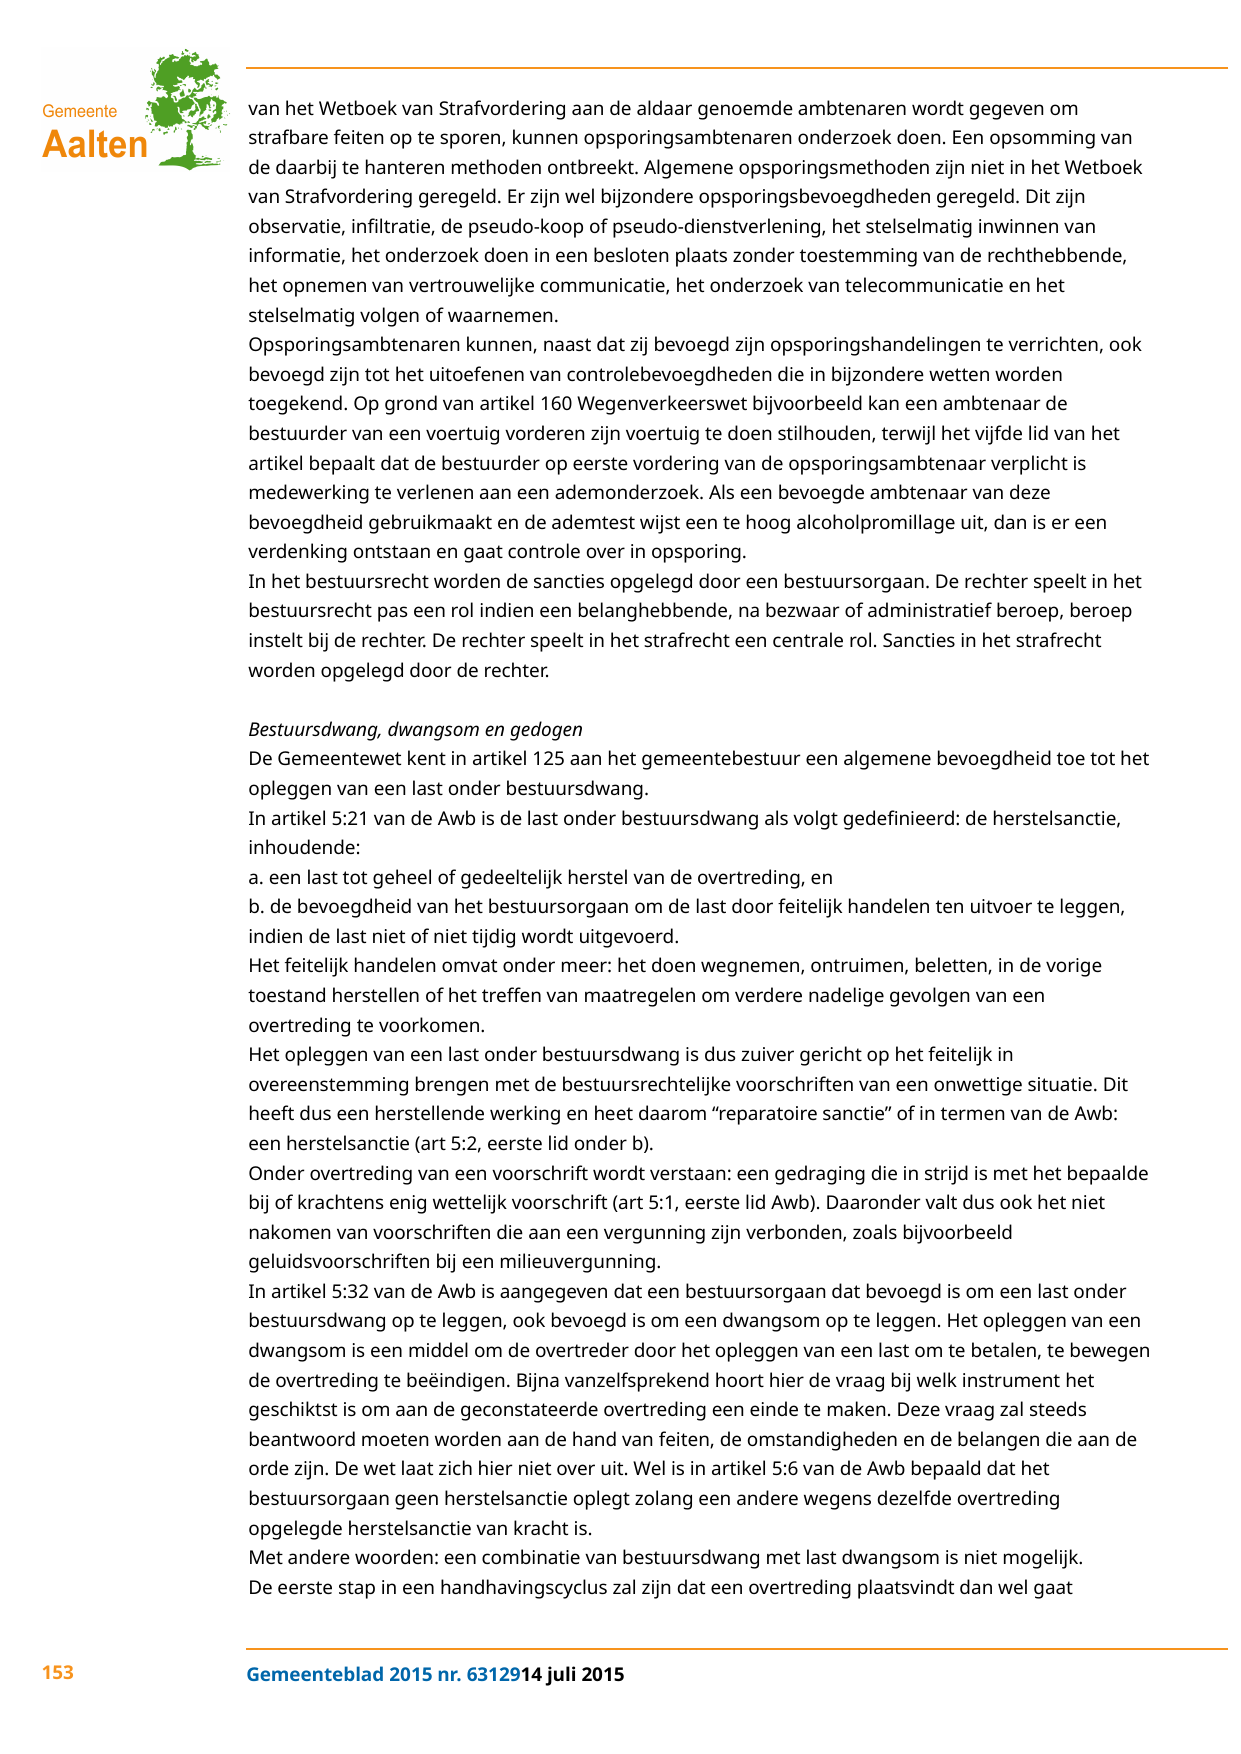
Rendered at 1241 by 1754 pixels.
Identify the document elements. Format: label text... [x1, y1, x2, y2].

text a. een last tot geheel of gedeeltelijk herstel van de overtreding, en [248, 864, 1152, 890]
picture [41, 47, 231, 172]
text Met andere woorden: een combinatie van bestuursdwang met last dwangsom is niet mogelijk. [248, 1544, 1152, 1570]
text Het opleggen van een last onder bestuursdwang is dus zuiver gericht op het feitelijk in overeenstemming brengen met de bestuursrechtelijke voorschriften van een onwettige situatie. Dit heeft dus een herstellende werking en heet daarom “reparatoire sanctie” of in termen van de Awb: een herstelsanctie (art 5:2, eerste lid onder b). [248, 1041, 1152, 1156]
text In het bestuursrecht worden de sancties opgelegd door een bestuursorgaan. De rechter speelt in het bestuursrecht pas een rol indien een belanghebbende, na bezwaar of administratief beroep, beroep instelt bij de rechter. De rechter speelt in het strafrecht een centrale rol. Sancties in het strafrecht worden opgelegd door de rechter. [248, 568, 1152, 683]
text Opsporingsambtenaren kunnen, naast dat zij bevoegd zijn opsporingshandelingen te verrichten, ook bevoegd zijn tot het uitoefenen van controlebevoegdheden die in bijzondere wetten worden toegekend. Op grond van artikel 160 Wegenverkeerswet bijvoorbeeld kan een ambtenaar de bestuurder van een voertuig vorderen zijn voertuig te doen stilhouden, terwijl het vijfde lid van het artikel bepaalt dat de bestuurder op eerste vordering van de opsporingsambtenaar verplicht is medewerking te verlenen aan een ademonderzoek. Als een bevoegde ambtenaar van deze bevoegdheid gebruikmaakt en de ademtest wijst een te hoog alcoholpromillage uit, dan is er een verdenking ontstaan en gaat controle over in opsporing. [248, 331, 1152, 564]
text De eerste stap in een handhavingscyclus zal zijn dat een overtreding plaatsvindt dan wel gaat [248, 1574, 1152, 1600]
text In artikel 5:32 van de Awb is aangegeven dat een bestuursorgaan dat bevoegd is om een last onder bestuursdwang op te leggen, ook bevoegd is om een dwangsom op te leggen. Het opleggen van een dwangsom is een middel om de overtreder door het opleggen van een last om te betalen, te bewegen de overtreding te beëindigen. Bijna vanzelfsprekend hoort hier de vraag bij welk instrument het geschiktst is om aan de geconstateerde overtreding een einde te maken. Deze vraag zal steeds beantwoord moeten worden aan de hand van feiten, de omstandigheden en de belangen die aan de orde zijn. De wet laat zich hier niet over uit. Wel is in artikel 5:6 van de Awb bepaald dat het bestuursorgaan geen herstelsanctie oplegt zolang een andere wegens dezelfde overtreding opgelegde herstelsanctie van kracht is. [248, 1278, 1152, 1541]
text Onder overtreding van een voorschrift wordt verstaan: een gedraging die in strijd is met het bepaalde bij of krachtens enig wettelijk voorschrift (art 5:1, eerste lid Awb). Daaronder valt dus ook het niet nakomen van voorschriften die aan een vergunning zijn verbonden, zoals bijvoorbeeld geluidsvoorschriften bij een milieuvergunning. [248, 1160, 1152, 1274]
text van het Wetboek van Strafvordering aan de aldaar genoemde ambtenaren wordt gegeven om strafbare feiten op te sporen, kunnen opsporingsambtenaren onderzoek doen. Een opsomming van de daarbij te hanteren methoden ontbreekt. Algemene opsporingsmethoden zijn niet in het Wetboek van Strafvordering geregeld. Er zijn wel bijzondere opsporingsbevoegdheden geregeld. Dit zijn observatie, infiltratie, de pseudo-koop of pseudo-dienstverlening, het stelselmatig inwinnen van informatie, het onderzoek doen in een besloten plaats zonder toestemming van de rechthebbende, het opnemen van vertrouwelijke communicatie, het onderzoek van telecommunicatie en het stelselmatig volgen of waarnemen. [248, 95, 1152, 328]
text Het feitelijk handelen omvat onder meer: het doen wegnemen, ontruimen, beletten, in de vorige toestand herstellen of het treffen van maatregelen om verdere nadelige gevolgen van een overtreding te voorkomen. [248, 953, 1152, 1038]
text De Gemeentewet kent in artikel 125 aan het gemeentebestuur een algemene bevoegdheid toe tot het opleggen van een last onder bestuursdwang. [248, 746, 1152, 801]
text b. de bevoegdheid van het bestuursorgaan om de last door feitelijk handelen ten uitvoer te leggen, indien de last niet of niet tijdig wordt uitgevoerd. [248, 893, 1152, 949]
text In artikel 5:21 van de Awb is de last onder bestuursdwang als volgt gedefinieerd: de herstelsanctie, inhoudende: [248, 805, 1152, 860]
text Bestuursdwang, dwangsom en gedogen [248, 716, 1152, 742]
